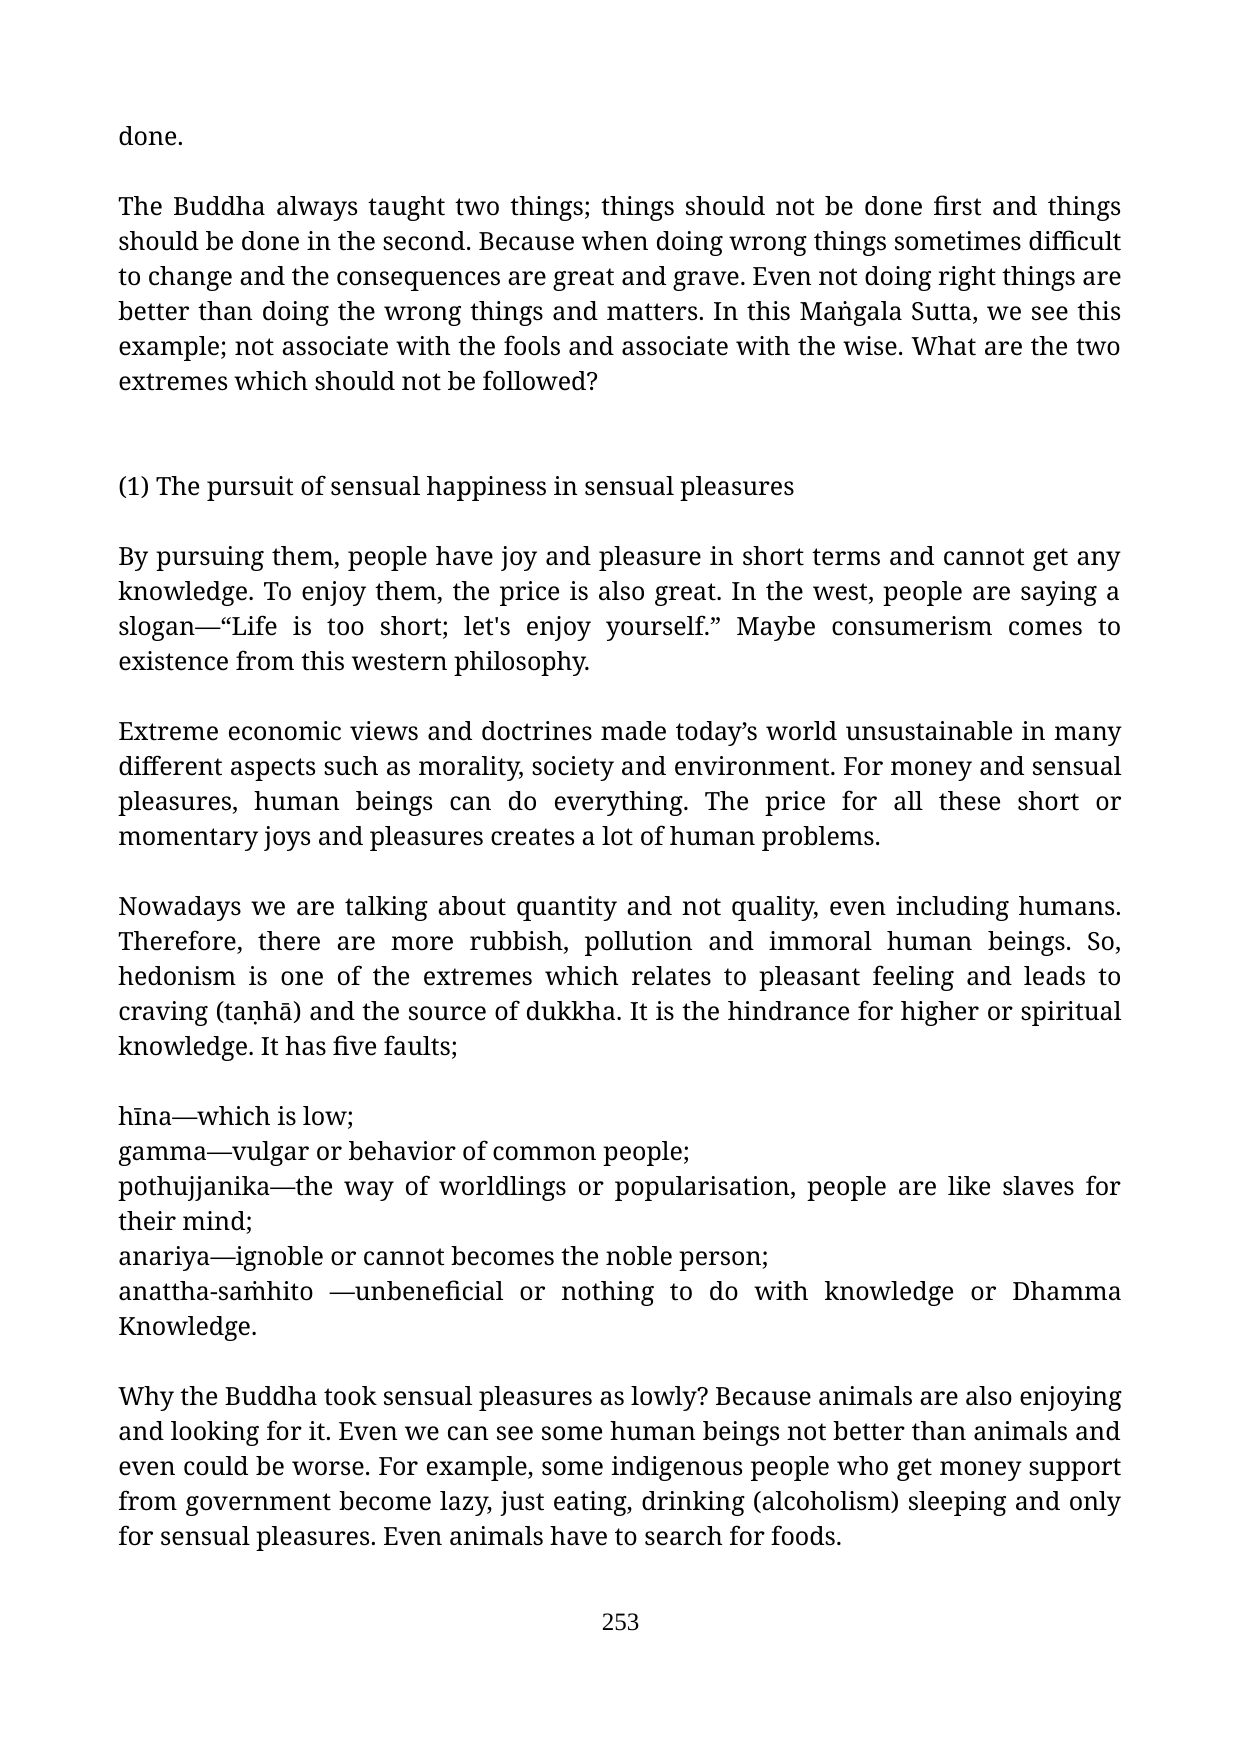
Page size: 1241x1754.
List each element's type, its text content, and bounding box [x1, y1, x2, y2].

text done. The Buddha always taught two things; things should not be done first and things should be done in the second. Because when doing wrong things sometimes difficult to change and the consequences are great and grave. Even not doing right things are better than doing the wrong things and matters. In this Maṅgala Sutta, we see this example; not associate with the fools and associate with the wise. What are the two extremes which should not be followed? (1) The pursuit of sensual happiness in sensual pleasures By pursuing them, people have joy and pleasure in short terms and cannot get any knowledge. To enjoy them, the price is also great. In the west, people are saying a slogan—“Life is too short; let's enjoy yourself.” Maybe consumerism comes to existence from this western philosophy. Extreme economic views and doctrines made today’s world unsustainable in many different aspects such as morality, society and environment. For money and sensual pleasures, human beings can do everything. The price for all these short or momentary joys and pleasures creates a lot of human problems. Nowadays we are talking about quantity and not quality, even including humans. Therefore, there are more rubbish, pollution and immoral human beings. So, hedonism is one of the extremes which relates to pleasant feeling and leads to craving (taṇhā) and the source of dukkha. It is the hindrance for higher or spiritual knowledge. It has five faults; hīna—which is low; gamma—vulgar or behavior of common people; pothujjanika—the way of worldlings or popularisation, people are like slaves for their mind; anariya—ignoble or cannot becomes the noble person; anattha‐saṁhito —unbeneficial or nothing to do with knowledge or Dhamma Knowledge. Why the Buddha took sensual pleasures as lowly? Because animals are also enjoying and looking for it. Even we can see some human beings not better than animals and even could be worse. For example, some indigenous people who get money support from government become lazy, just eating, drinking (alcoholism) sleeping and only for sensual pleasures. Even animals have to search for foods. [118, 118, 1122, 1553]
